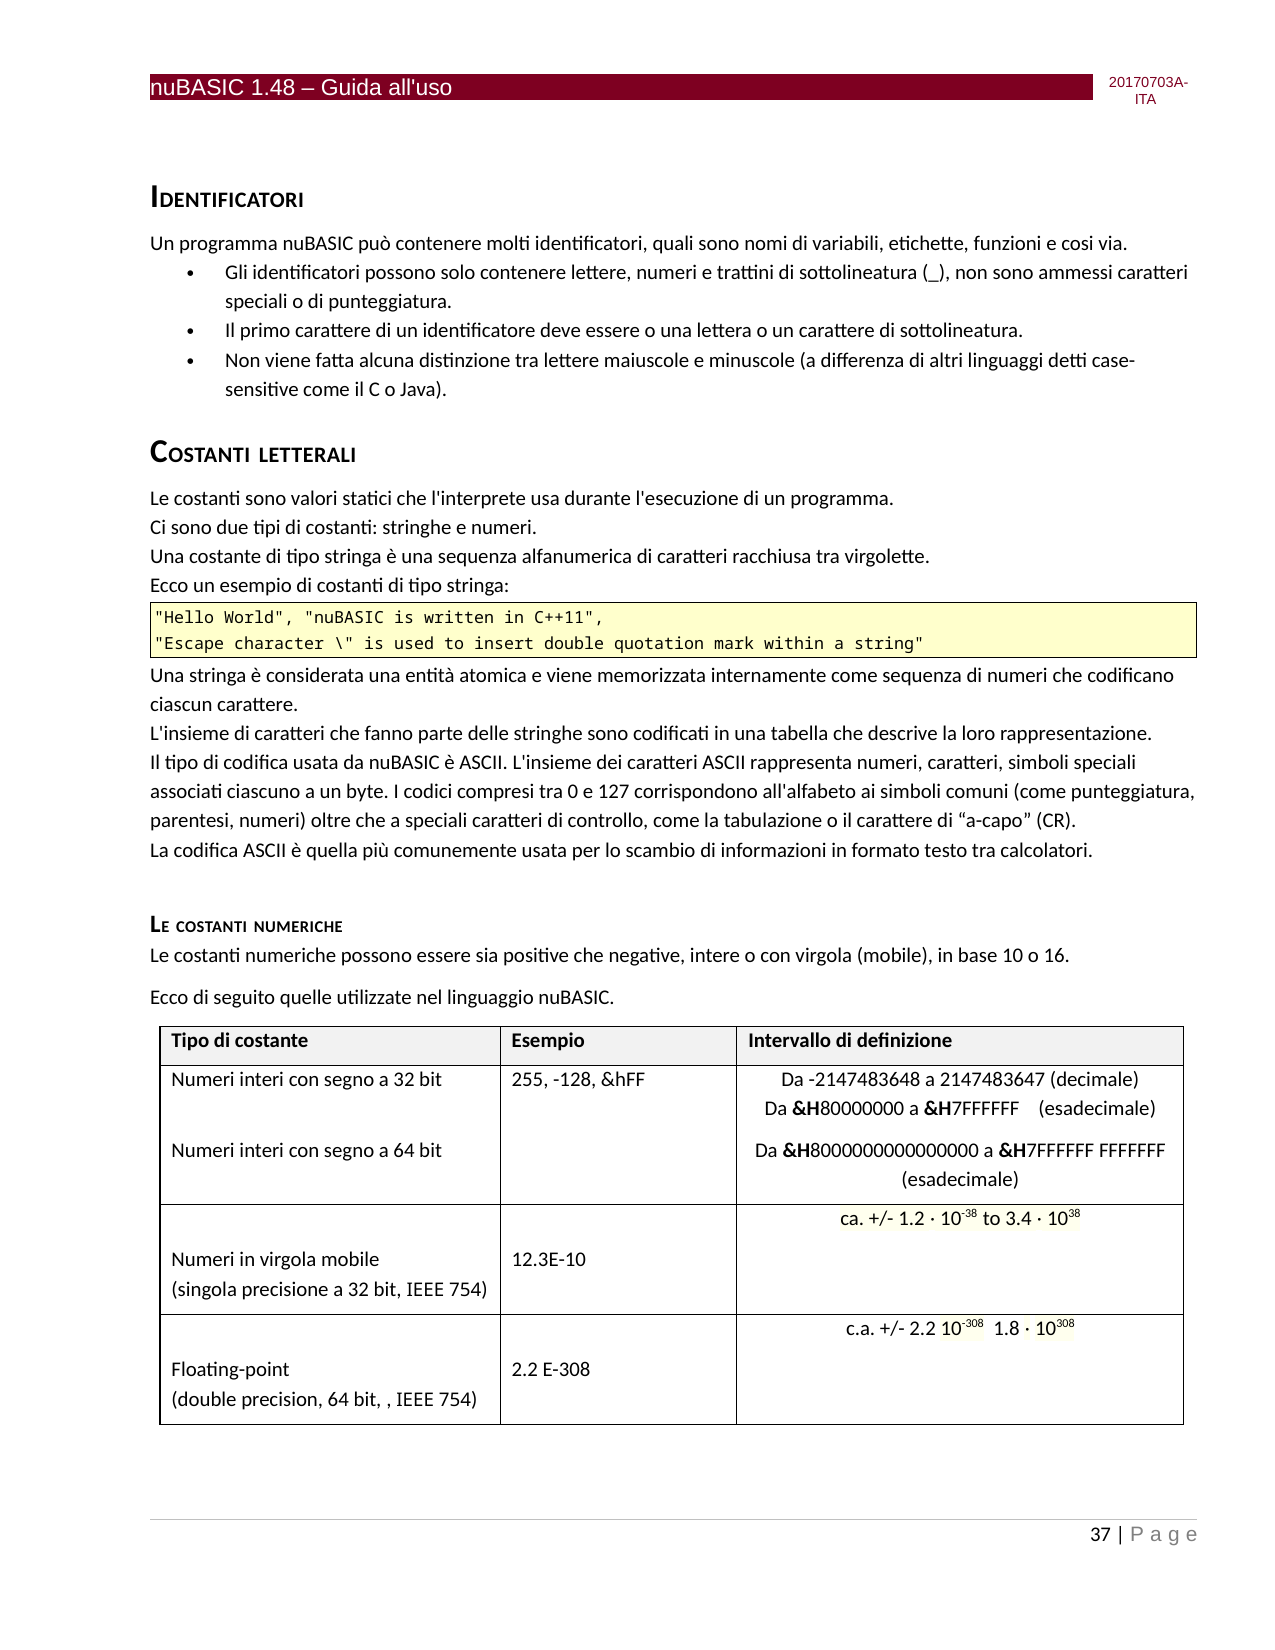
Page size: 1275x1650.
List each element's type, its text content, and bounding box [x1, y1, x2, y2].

text Il tipo di codifica usata da nuBASIC è ASCII. L'insieme dei caratteri ASCII rappresenta numeri, caratteri, simboli speciali associati ciascuno a un byte. I codici compresi tra 0 e 127 corrispondono all'alfabeto ai simboli comuni (come punteggiatura, parentesi, numeri) oltre che a speciali caratteri di controllo, come la tabulazione o il carattere di “a-capo” (CR). [150, 749, 1197, 833]
text La codifica ASCII è quella più comunemente usata per lo scambio di informazioni in formato testo tra calcolatori. [150, 837, 1197, 862]
subtitle Costanti letterali [150, 430, 1197, 471]
table_cell 12.3E-10 [501, 1205, 736, 1314]
table_header Esempio [501, 1027, 736, 1065]
table_cell 2.2 E-308 [501, 1315, 736, 1424]
text L'insieme di caratteri che fanno parte delle stringhe sono codificati in una tabella che descrive la loro rappresentazione. [150, 720, 1197, 746]
table_header Intervallo di definizione [737, 1027, 1183, 1065]
table_cell Numeri in virgola mobile (singola precisione a 32 bit, IEEE 754) [161, 1205, 500, 1314]
text Una stringa è considerata una entità atomica e viene memorizzata internamente come sequenza di numeri che codificano ciascun carattere. [150, 662, 1197, 716]
text Ci sono due tipi di costanti: stringhe e numeri. [150, 514, 1197, 540]
table_cell Numeri interi con segno a 32 bit Numeri interi con segno a 64 bit [161, 1066, 500, 1204]
subtitle Le costanti numeriche [150, 908, 1197, 938]
list "Hello World", "nuBASIC is written in C++11", [151, 603, 1196, 628]
text Le costanti sono valori statici che l'interprete usa durante l'esecuzione di un programma. [150, 485, 1197, 511]
table_cell c.a. +/- 2.2 10-308 1.8 ⋅ 10308 [737, 1315, 1183, 1424]
list Il primo carattere di un identificatore deve essere o una lettera o un carattere di sottolineatura. [187, 318, 1197, 343]
table_header Tipo di costante [161, 1027, 500, 1065]
table_cell Da -2147483648 a 2147483647 (decimale) Da &H80000000 a &H7FFFFFF (esadecimale) Da &H8000000000000000 a &H7FFFFFF FFFFFFF (esadecimale) [737, 1066, 1183, 1204]
list Gli identificatori possono solo contenere lettere, numeri e trattini di sottolineatura (_), non sono ammessi caratteri speciali o di punteggiatura. [187, 259, 1197, 314]
subtitle Identificatori [150, 175, 1197, 216]
text Una costante di tipo stringa è una sequenza alfanumerica di caratteri racchiusa tra virgolette. [150, 543, 1197, 569]
text Ecco un esempio di costanti di tipo stringa: [150, 573, 1197, 598]
table_cell ca. +/- 1.2 ⋅ 10-38 to 3.4 ⋅ 1038 [737, 1205, 1183, 1314]
list "Escape character \" is used to insert double quotation mark within a string" [151, 628, 1196, 657]
table_cell Floating-point (double precision, 64 bit, , IEEE 754) [161, 1315, 500, 1424]
text Ecco di seguito quelle utilizzate nel linguaggio nuBASIC. [150, 984, 1197, 1010]
table_cell 255, -128, &hFF [501, 1066, 736, 1204]
text Un programma nuBASIC può contenere molti identificatori, quali sono nomi di variabili, etichette, funzioni e cosi via. [150, 230, 1197, 256]
text Le costanti numeriche possono essere sia positive che negative, intere o con virgola (mobile), in base 10 o 16. [150, 943, 1197, 968]
list Non viene fatta alcuna distinzione tra lettere maiuscole e minuscole (a differenza di altri linguaggi detti case-sensitive come il C o Java). [187, 347, 1197, 401]
